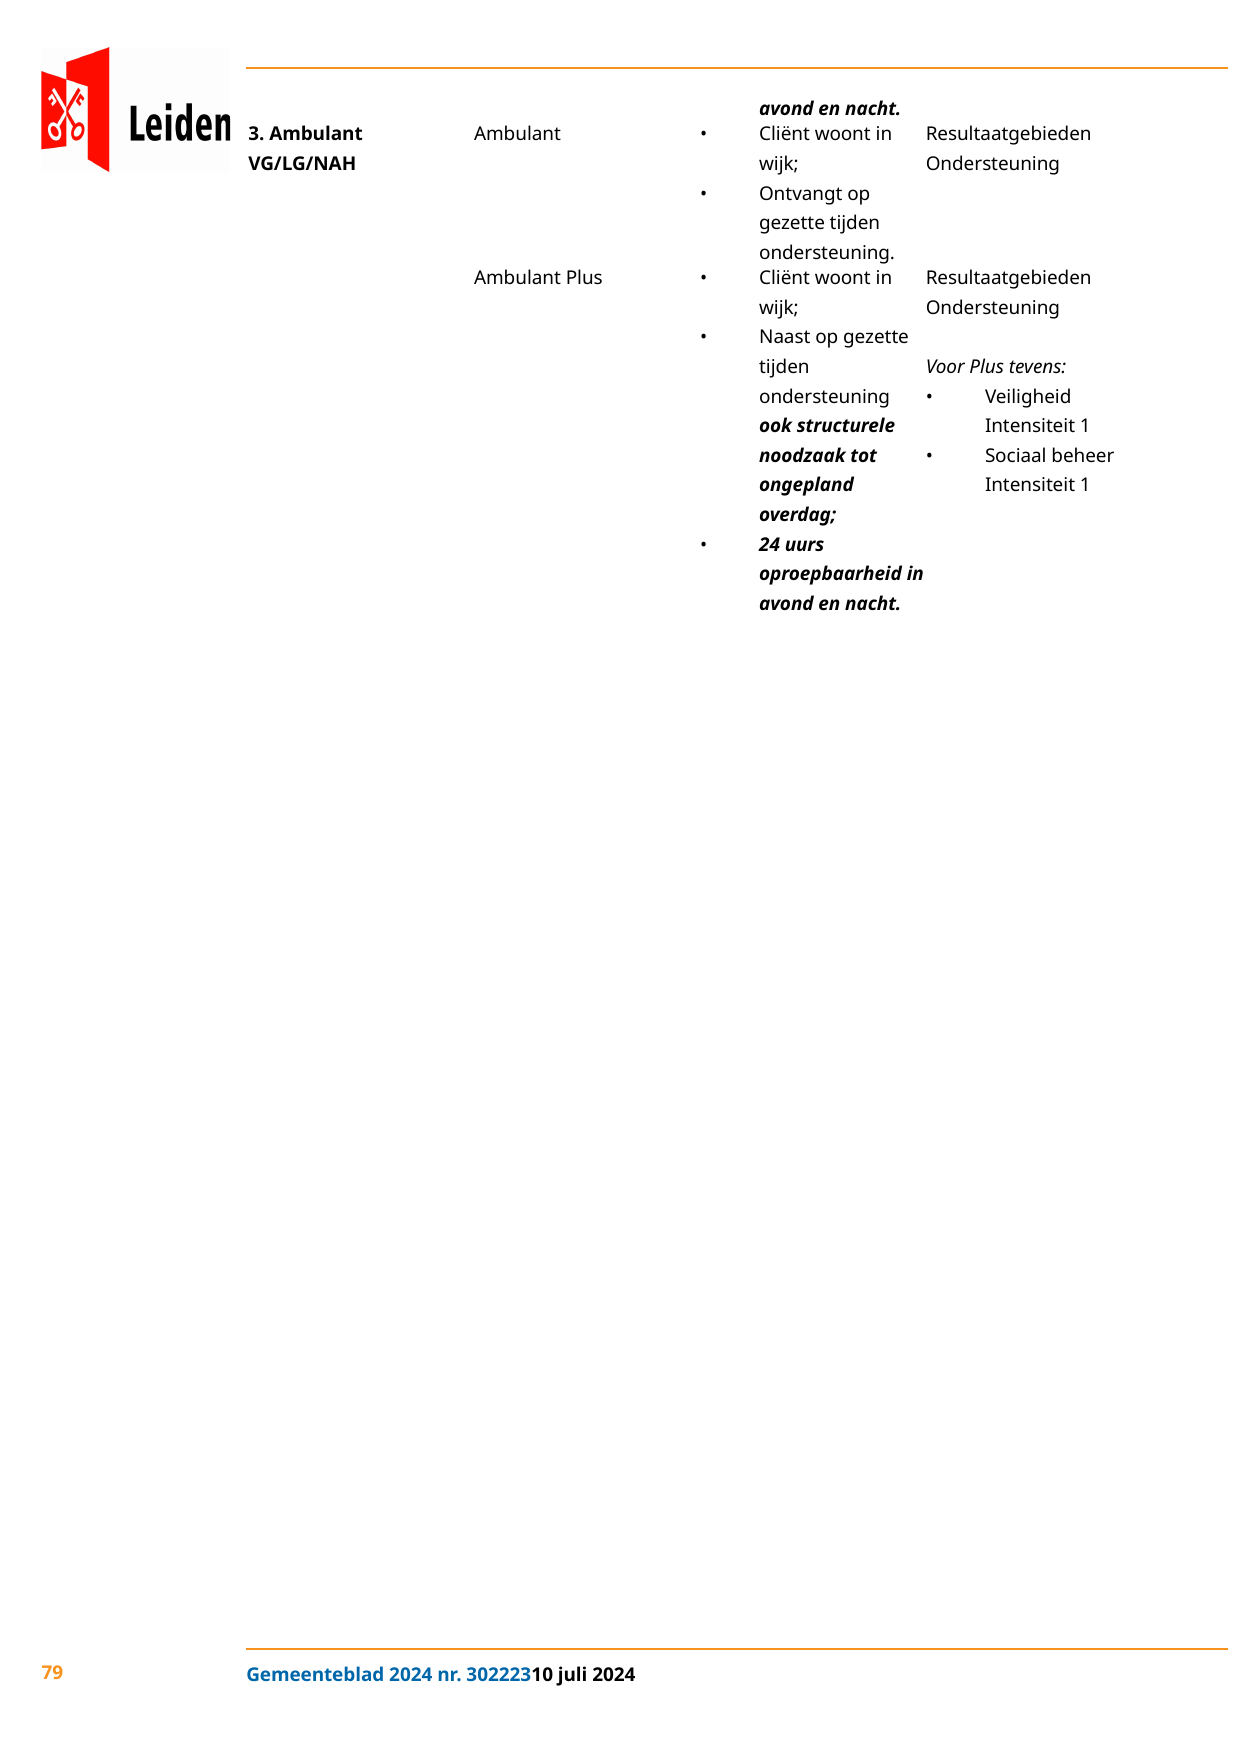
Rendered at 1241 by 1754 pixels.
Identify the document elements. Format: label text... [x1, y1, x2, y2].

table_cell Cliënt woont in wijk; Naast op gezette tijden ondersteuning ook structurele noodzaak tot ongepland overdag; 24 uurs oproepbaarheid in avond en nacht. [700, 265, 926, 616]
picture [41, 47, 231, 172]
table_cell Resultaatgebieden Ondersteuning [926, 121, 1152, 264]
table_cell Ambulant Plus [474, 265, 700, 616]
table_cell [926, 95, 1152, 121]
table_cell [248, 95, 474, 121]
table_cell [474, 95, 700, 121]
table_cell Ambulant [474, 121, 700, 264]
table_cell Resultaatgebieden Ondersteuning Voor Plus tevens: Veiligheid Intensiteit 1 Sociaal beheer Intensiteit 1 [926, 265, 1152, 616]
table_cell avond en nacht. [700, 95, 926, 121]
table_cell Cliënt woont in wijk; Ontvangt op gezette tijden ondersteuning. [700, 121, 926, 264]
table_cell 3. Ambulant VG/LG/NAH [248, 121, 474, 616]
